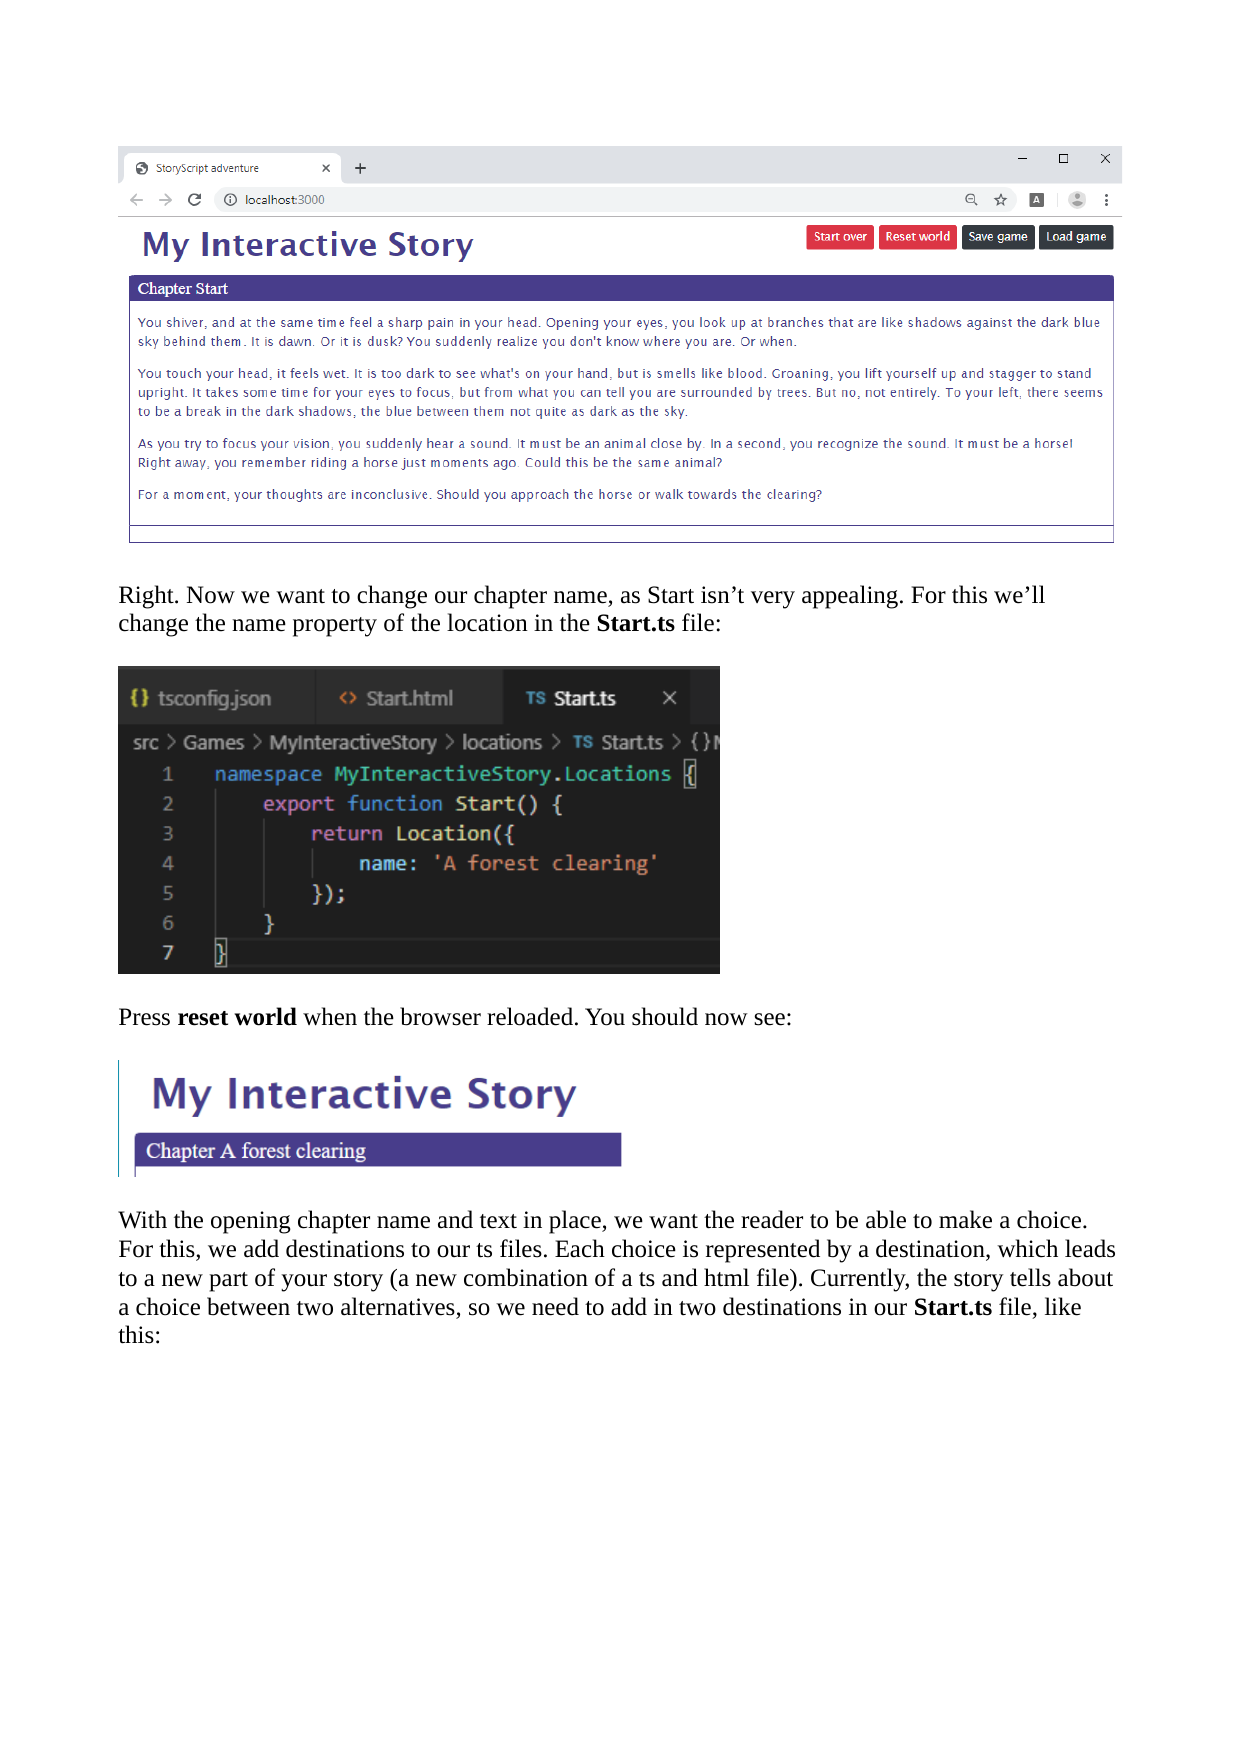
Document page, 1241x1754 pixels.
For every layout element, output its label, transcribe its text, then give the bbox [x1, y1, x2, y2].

text Press reset world when the browser reloaded. You should now see: [118, 1002, 1122, 1031]
text Right. Now we want to change our chapter name, as Start isn’t very appealing. For this we’ll change the name property of the location in the Start.ts file: [118, 580, 1122, 637]
text With the opening chapter name and text in place, we want the reader to be able to make a choice. For this, we add destinations to our ts files. Each choice is represented by a destination, which leads to a new part of your story (a new combination of a ts and html file). Currently, the story tells about a choice between two alternatives, so we need to add in two destinations in our Start.ts file, like this: [118, 1205, 1122, 1349]
